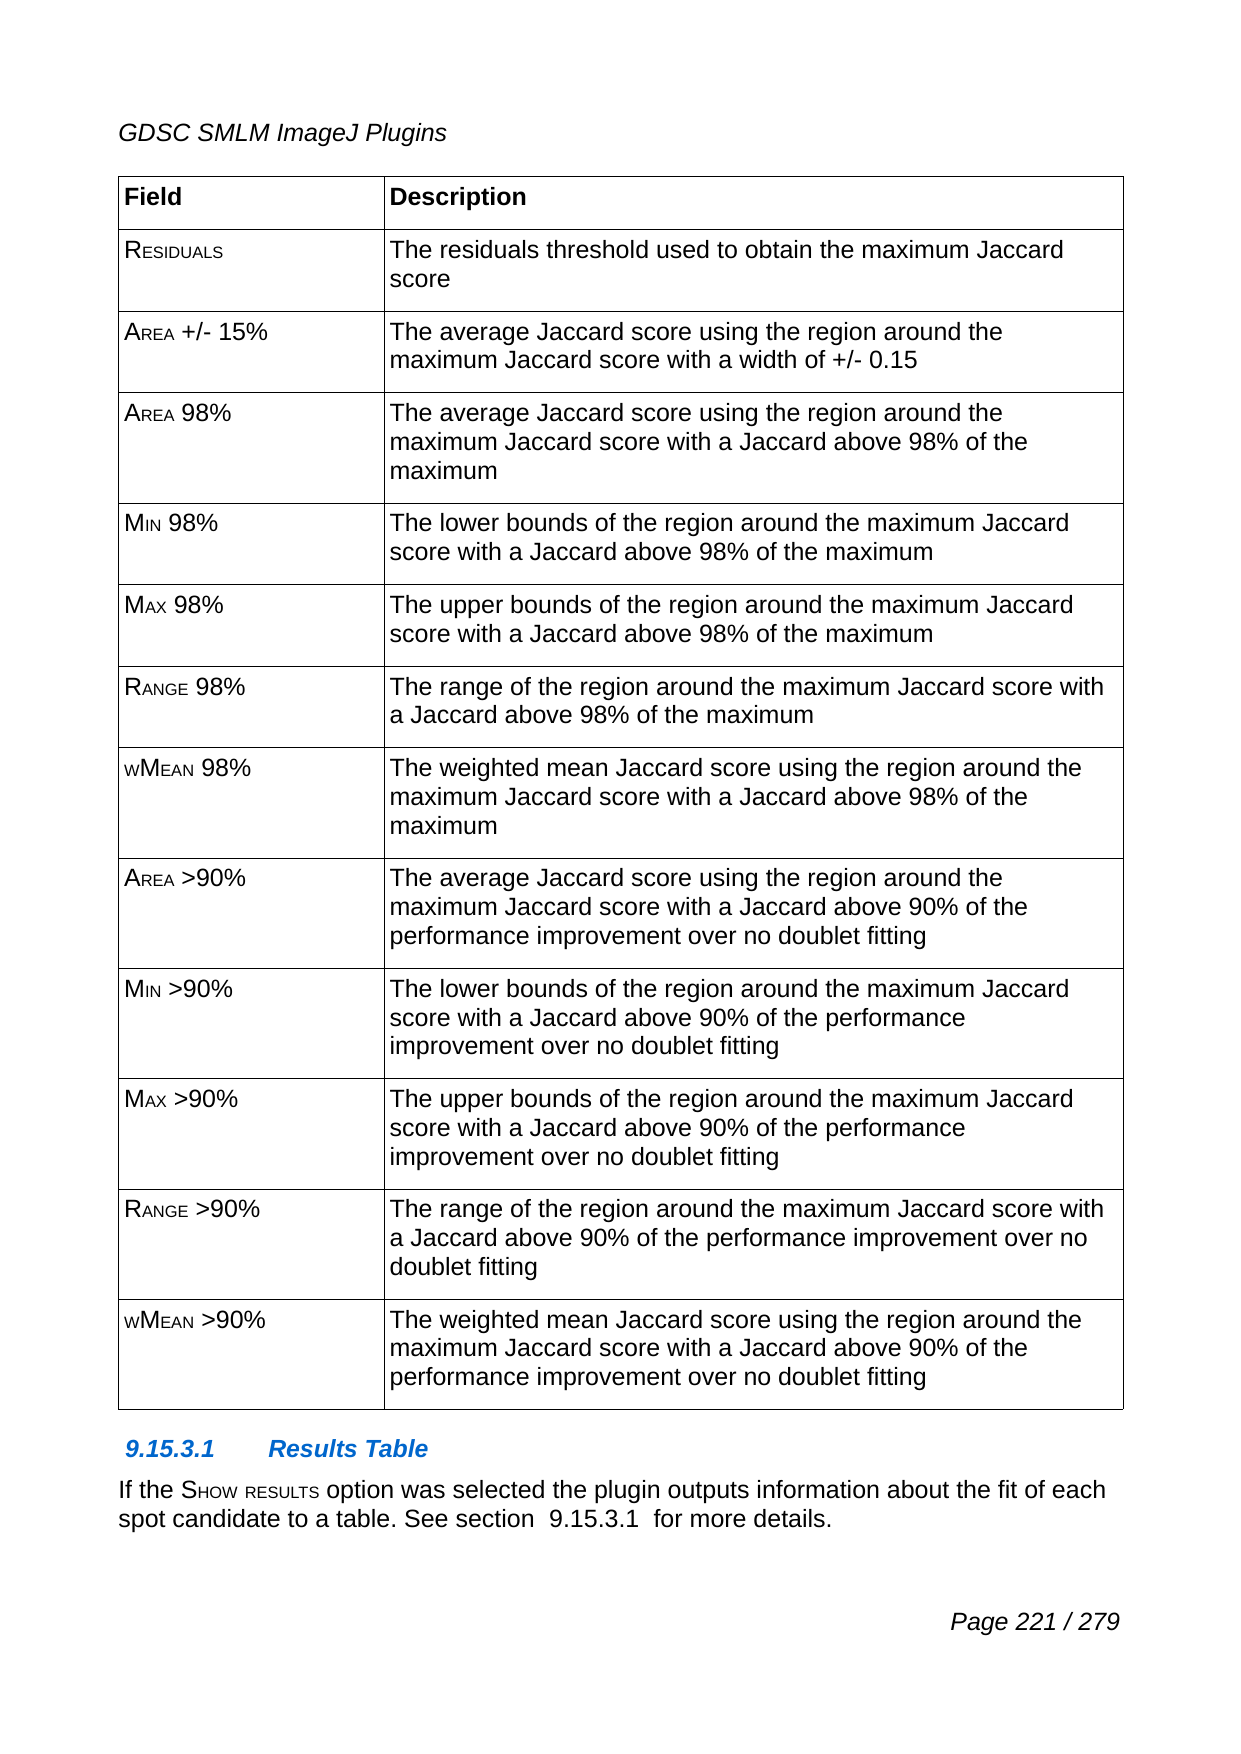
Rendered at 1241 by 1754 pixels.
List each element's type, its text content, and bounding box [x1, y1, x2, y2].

table_cell Range 98% [119, 667, 384, 747]
table_cell The residuals threshold used to obtain the maximum Jaccard score [385, 230, 1123, 311]
table_cell Max >90% [119, 1079, 384, 1188]
table_cell The weighted mean Jaccard score using the region around the maximum Jaccard score with a Jaccard above 90% of the performance improvement over no doublet fitting [385, 1300, 1123, 1409]
table_cell Residuals [119, 230, 384, 311]
table_cell Area >90% [119, 859, 384, 968]
table_cell wMean 98% [119, 748, 384, 858]
table_cell The upper bounds of the region around the maximum Jaccard score with a Jaccard above 98% of the maximum [385, 585, 1123, 666]
table_cell wMean >90% [119, 1300, 384, 1409]
table_cell Min >90% [119, 969, 384, 1078]
table_cell The range of the region around the maximum Jaccard score with a Jaccard above 90% of the performance improvement over no doublet fitting [385, 1190, 1123, 1299]
table_cell The average Jaccard score using the region around the maximum Jaccard score with a Jaccard above 98% of the maximum [385, 393, 1123, 503]
table_cell Range >90% [119, 1190, 384, 1299]
table_cell The average Jaccard score using the region around the maximum Jaccard score with a Jaccard above 90% of the performance improvement over no doublet fitting [385, 859, 1123, 968]
subtitle Results Table [118, 1434, 1122, 1463]
table_cell The lower bounds of the region around the maximum Jaccard score with a Jaccard above 98% of the maximum [385, 504, 1123, 584]
table_cell Area 98% [119, 393, 384, 503]
table_header Description [385, 177, 1123, 229]
table_cell The upper bounds of the region around the maximum Jaccard score with a Jaccard above 90% of the performance improvement over no doublet fitting [385, 1079, 1123, 1188]
table_cell Max 98% [119, 585, 384, 666]
table_header Field [119, 177, 384, 229]
table_cell The average Jaccard score using the region around the maximum Jaccard score with a width of +/- 0.15 [385, 312, 1123, 392]
table_cell The lower bounds of the region around the maximum Jaccard score with a Jaccard above 90% of the performance improvement over no doublet fitting [385, 969, 1123, 1078]
table_cell Min 98% [119, 504, 384, 584]
table_cell Area +/- 15% [119, 312, 384, 392]
table_cell The weighted mean Jaccard score using the region around the maximum Jaccard score with a Jaccard above 98% of the maximum [385, 748, 1123, 858]
table_cell The range of the region around the maximum Jaccard score with a Jaccard above 98% of the maximum [385, 667, 1123, 747]
text If the Show results option was selected the plugin outputs information about the fit of each spot candidate to a table. See section 9.15.3.1 for more details. [118, 1475, 1122, 1533]
